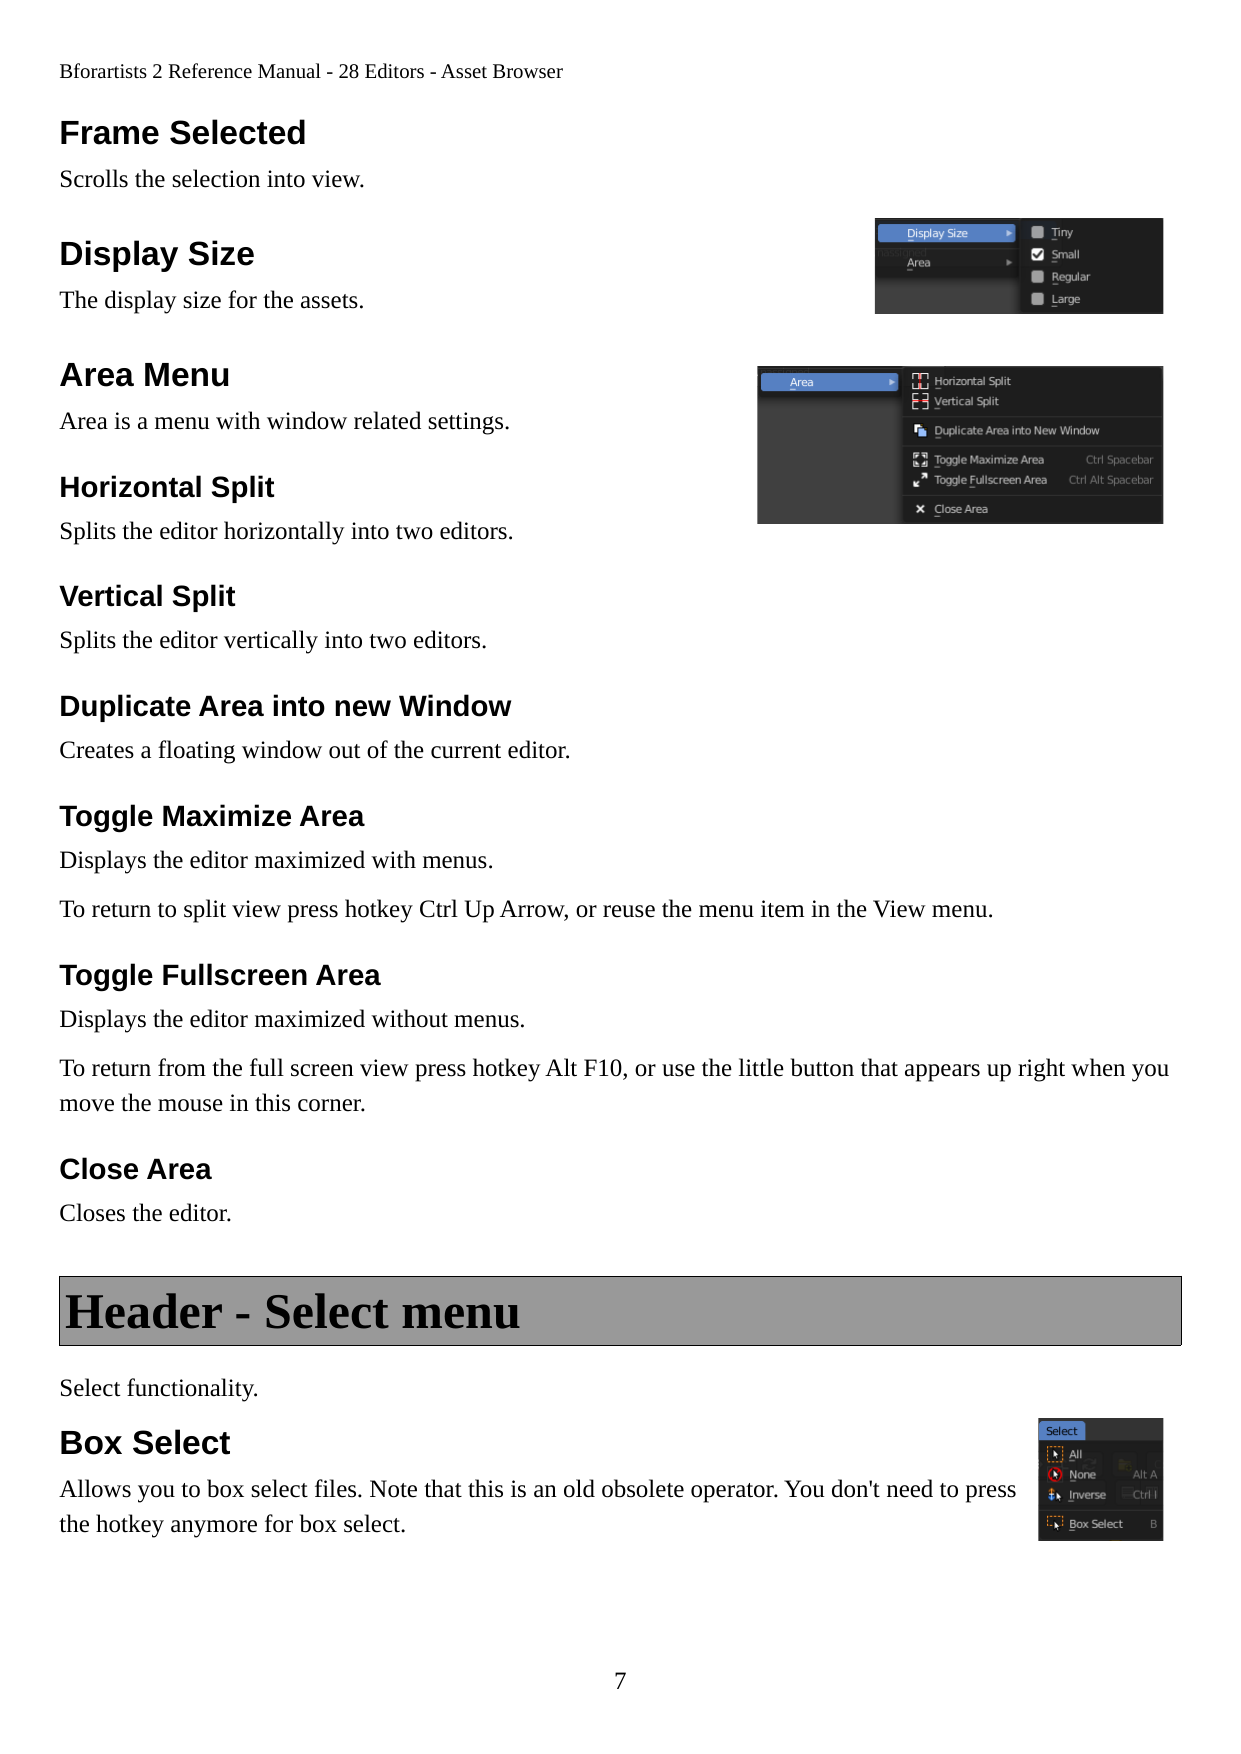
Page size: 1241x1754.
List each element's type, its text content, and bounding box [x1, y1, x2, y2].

subtitle Close Area [59, 1152, 1181, 1185]
text Displays the editor maximized with menus. [59, 845, 1181, 874]
text Area is a menu with window related settings. [59, 406, 757, 434]
subtitle [1164, 234, 1181, 272]
text Allows you to box select files. Note that this is an old obsolete operator. You don't need to press the hotkey anymore for box select. [59, 1474, 1038, 1537]
text Scrolls the selection into view. [59, 164, 1181, 192]
text The display size for the assets. [59, 285, 874, 313]
picture [874, 218, 1164, 314]
subtitle Frame Selected [59, 113, 1181, 151]
subtitle Toggle Maximize Area [59, 799, 1181, 833]
subtitle Display Size [59, 234, 874, 272]
table_header Header - Select menu [60, 1277, 1181, 1345]
text To return from the full screen view press hotkey Alt F10, or use the little button that appears up right when you move the mouse in this corner. [59, 1053, 1181, 1117]
picture [757, 366, 1164, 524]
subtitle [1164, 469, 1181, 503]
subtitle [1164, 1423, 1181, 1462]
subtitle Vertical Split [59, 579, 1181, 613]
text Creates a floating window out of the current editor. [59, 736, 1181, 764]
text Splits the editor vertically into two editors. [59, 626, 1181, 654]
text Splits the editor horizontally into two editors. [59, 516, 1181, 544]
subtitle Area Menu [59, 355, 1181, 393]
subtitle Toggle Fullscreen Area [59, 958, 1181, 992]
picture [1038, 1418, 1164, 1541]
subtitle Box Select [59, 1423, 1038, 1462]
text Select functionality. [59, 1373, 1181, 1402]
subtitle Duplicate Area into new Window [59, 689, 1181, 723]
text To return to split view press hotkey Ctrl Up Arrow, or reuse the menu item in the View menu. [59, 894, 1181, 923]
text Closes the editor. [59, 1198, 1181, 1227]
text Displays the editor maximized without menus. [59, 1004, 1181, 1033]
subtitle Horizontal Split [59, 469, 757, 503]
